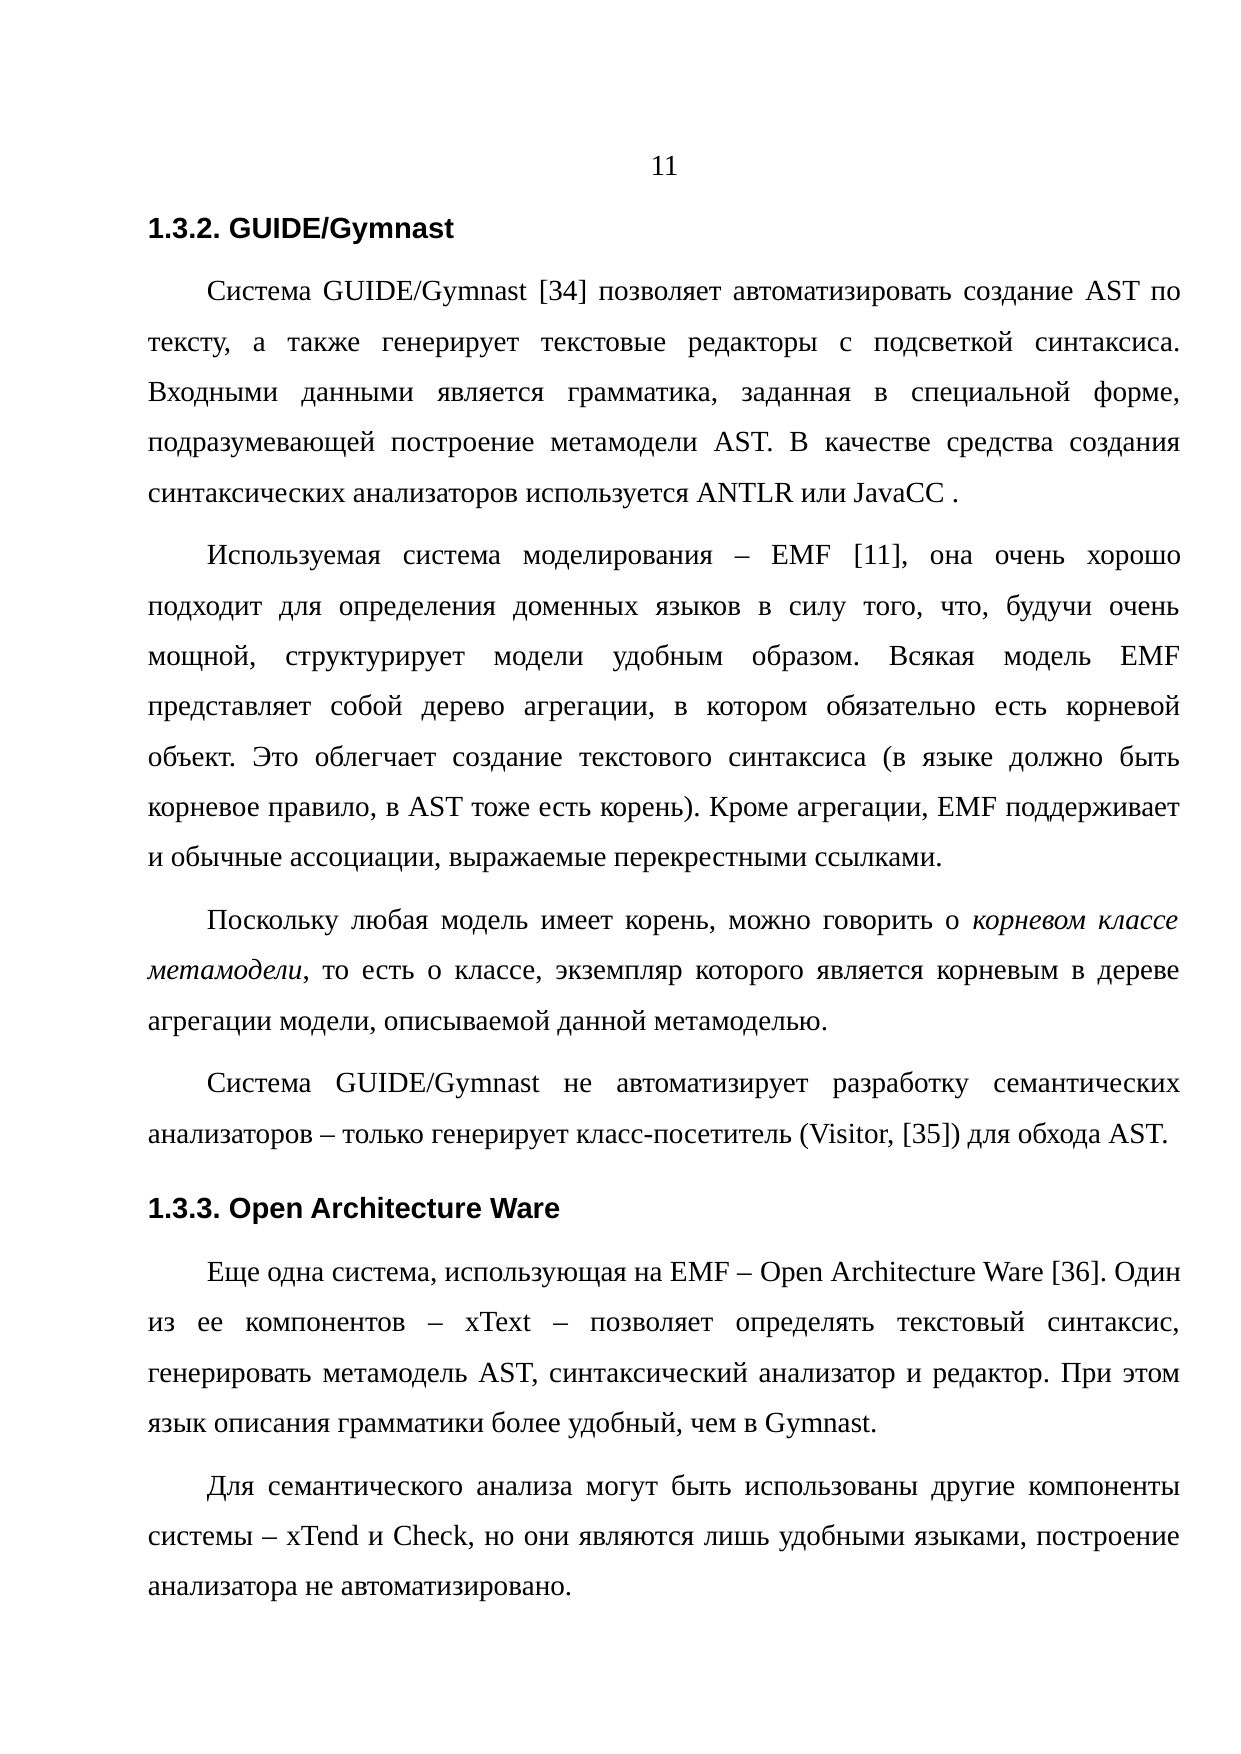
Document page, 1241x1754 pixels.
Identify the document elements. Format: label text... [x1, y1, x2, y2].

text Еще одна система, использующая на EMF – Open Architecture Ware [36]. Один из ее компонентов – xText – позволяет определять текстовый синтаксис, генерировать метамодель AST, синтаксический анализатор и редактор. При этом язык описания грамматики более удобный, чем в Gymnast. [148, 1254, 1181, 1438]
subtitle Open Architecture Ware [148, 1191, 1181, 1225]
text Используемая система моделирования – EMF [11], она очень хорошо подходит для определения доменных языков в силу того, что, будучи очень мощной, структурирует модели удобным образом. Всякая модель EMF представляет собой дерево агрегации, в котором обязательно есть корневой объект. Это облегчает создание текстового синтаксиса (в языке должно быть корневое правило, в AST тоже есть корень). Кроме агрегации, EMF поддерживает и обычные ассоциации, выражаемые перекрестными ссылками. [148, 537, 1181, 873]
text Система GUIDE/Gymnast [34] позволяет автоматизировать создание AST по тексту, а также генерирует текстовые редакторы с подсветкой синтаксиса. Входными данными является грамматика, заданная в специальной форме, подразумевающей построение метамодели AST. В качестве средства создания синтаксических анализаторов используется ANTLR или JavaCC . [148, 273, 1181, 508]
text Система GUIDE/Gymnast не автоматизирует разработку семантических анализаторов – только генерирует класс-посетитель (Visitor, [35]) для обхода AST. [148, 1066, 1181, 1149]
text Поскольку любая модель имеет корень, можно говорить о корневом классе метамодели, то есть о классе, экземпляр которого является корневым в дереве агрегации модели, описываемой данной метамоделью. [148, 902, 1181, 1036]
subtitle GUIDE/Gymnast [148, 211, 1181, 244]
text Для семантического анализа могут быть использованы другие компоненты системы – xTend и Check, но они являются лишь удобными языками, построение анализатора не автоматизировано. [148, 1468, 1181, 1602]
